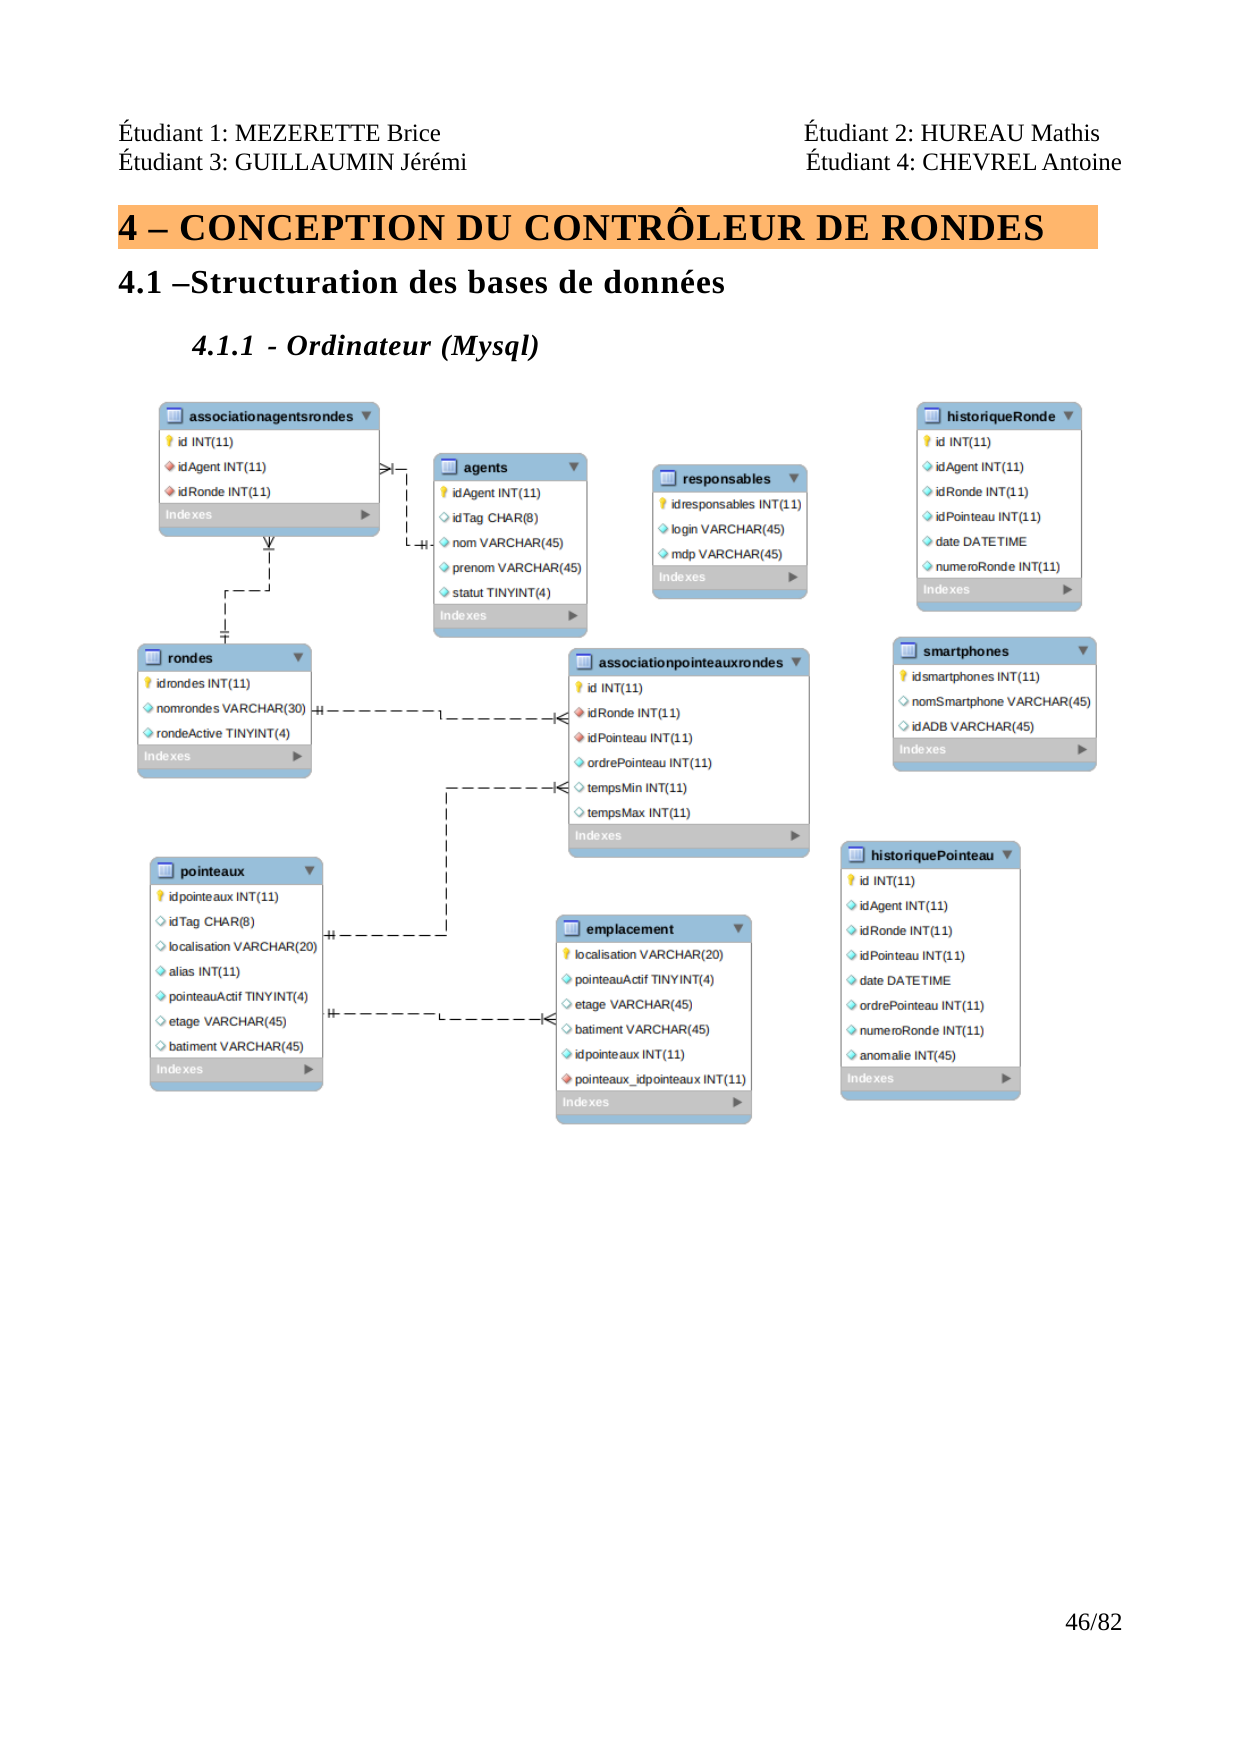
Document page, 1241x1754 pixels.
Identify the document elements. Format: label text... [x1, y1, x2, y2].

subtitle 4.1.1 - Ordinateur (Mysql) [118, 328, 1122, 362]
subtitle 4.1 –Structuration des bases de données [118, 262, 1122, 300]
subtitle 4 – CONCEPTION DU CONTRÔLEUR DE RONDES [118, 205, 1122, 249]
picture [118, 394, 1123, 1146]
